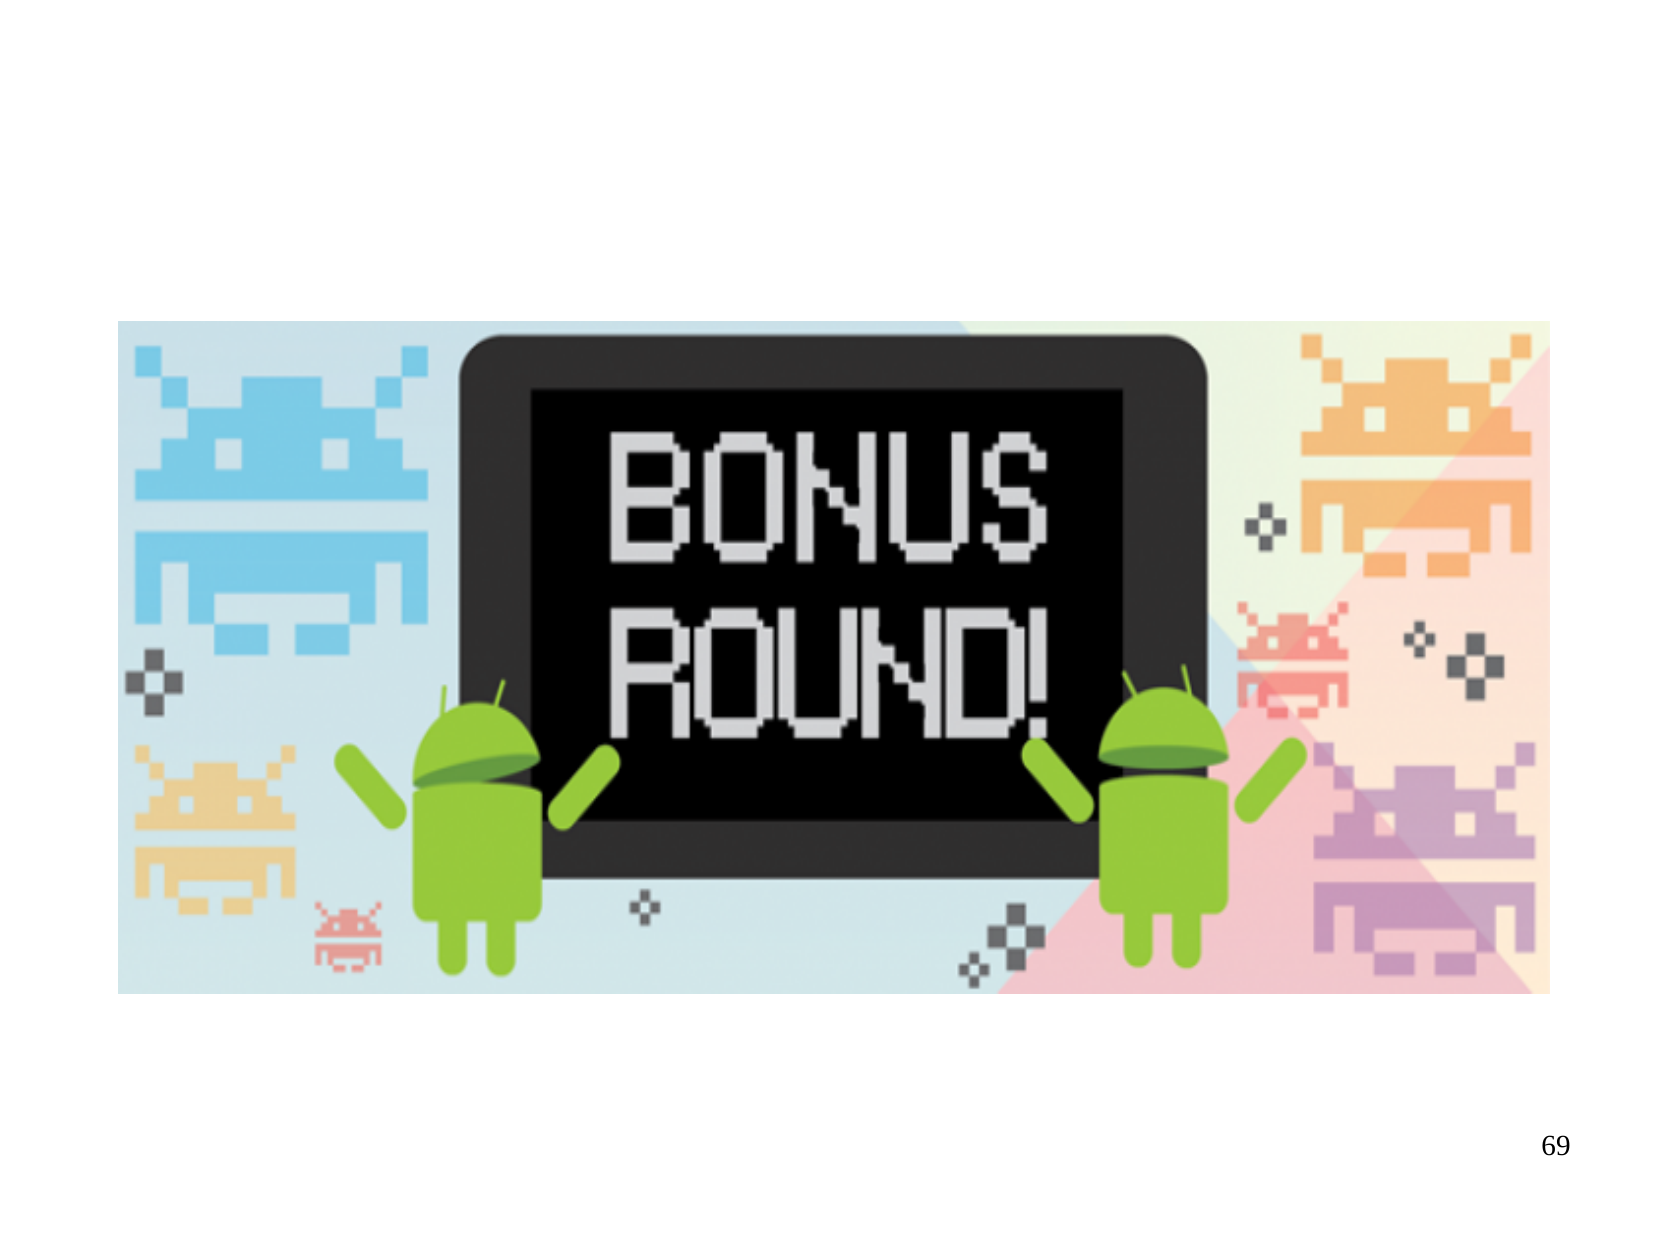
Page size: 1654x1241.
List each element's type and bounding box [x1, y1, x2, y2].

picture [118, 321, 1550, 994]
